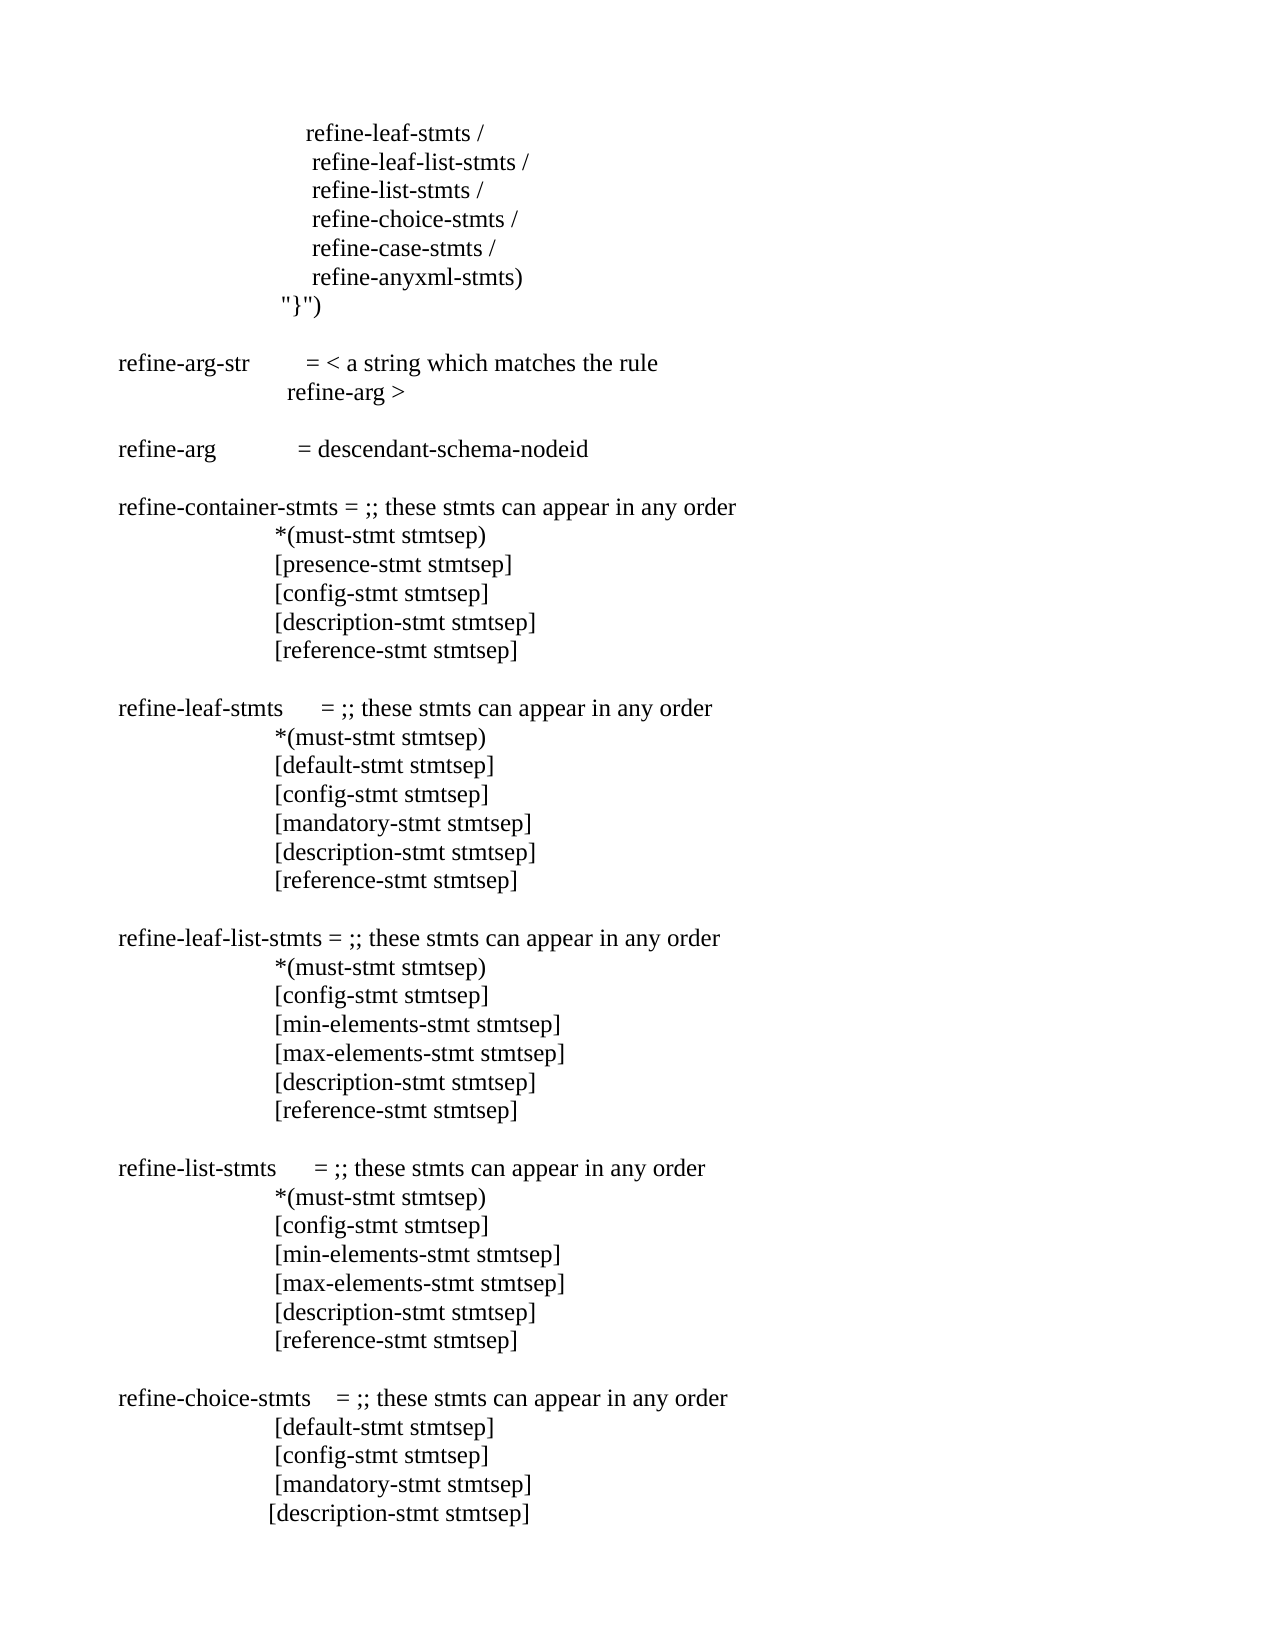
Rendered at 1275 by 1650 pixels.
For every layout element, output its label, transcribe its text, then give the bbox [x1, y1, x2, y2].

text [mandatory-stmt stmtsep] [118, 808, 1157, 837]
text [description-stmt stmtsep] [118, 1297, 1157, 1326]
text [config-stmt stmtsep] [118, 981, 1157, 1009]
text refine-list-stmts = ;; these stmts can appear in any order [118, 1153, 1157, 1182]
text [default-stmt stmtsep] [118, 751, 1157, 779]
text [presence-stmt stmtsep] [118, 549, 1157, 578]
text *(must-stmt stmtsep) [118, 722, 1157, 751]
text [description-stmt stmtsep] [118, 607, 1157, 636]
text [min-elements-stmt stmtsep] [118, 1239, 1157, 1268]
text [config-stmt stmtsep] [118, 578, 1157, 607]
text [config-stmt stmtsep] [118, 1441, 1157, 1469]
text [mandatory-stmt stmtsep] [118, 1469, 1157, 1498]
text refine-case-stmts / [118, 233, 1157, 262]
text [reference-stmt stmtsep] [118, 1326, 1157, 1354]
text [config-stmt stmtsep] [118, 1211, 1157, 1239]
text refine-anyxml-stmts) [118, 262, 1157, 291]
text refine-choice-stmts / [118, 204, 1157, 233]
text [description-stmt stmtsep] [118, 837, 1157, 866]
text [max-elements-stmt stmtsep] [118, 1268, 1157, 1297]
text [min-elements-stmt stmtsep] [118, 1009, 1157, 1038]
text [reference-stmt stmtsep] [118, 866, 1157, 894]
text [max-elements-stmt stmtsep] [118, 1038, 1157, 1067]
text *(must-stmt stmtsep) [118, 1182, 1157, 1211]
text refine-arg > [118, 377, 1157, 406]
text refine-choice-stmts = ;; these stmts can appear in any order [118, 1383, 1157, 1412]
text [description-stmt stmtsep] [118, 1498, 1157, 1527]
text *(must-stmt stmtsep) [118, 952, 1157, 981]
text refine-leaf-stmts / [118, 118, 1157, 147]
text [default-stmt stmtsep] [118, 1412, 1157, 1441]
text refine-leaf-list-stmts / [118, 147, 1157, 176]
text refine-list-stmts / [118, 176, 1157, 204]
text refine-leaf-list-stmts = ;; these stmts can appear in any order [118, 923, 1157, 952]
text [reference-stmt stmtsep] [118, 636, 1157, 664]
text refine-container-stmts = ;; these stmts can appear in any order [118, 492, 1157, 521]
text [description-stmt stmtsep] [118, 1067, 1157, 1096]
text "}") [118, 291, 1157, 319]
text [reference-stmt stmtsep] [118, 1096, 1157, 1124]
text refine-arg = descendant-schema-nodeid [118, 434, 1157, 463]
text *(must-stmt stmtsep) [118, 521, 1157, 549]
text refine-arg-str = < a string which matches the rule [118, 348, 1157, 377]
text [config-stmt stmtsep] [118, 779, 1157, 808]
text refine-leaf-stmts = ;; these stmts can appear in any order [118, 693, 1157, 722]
